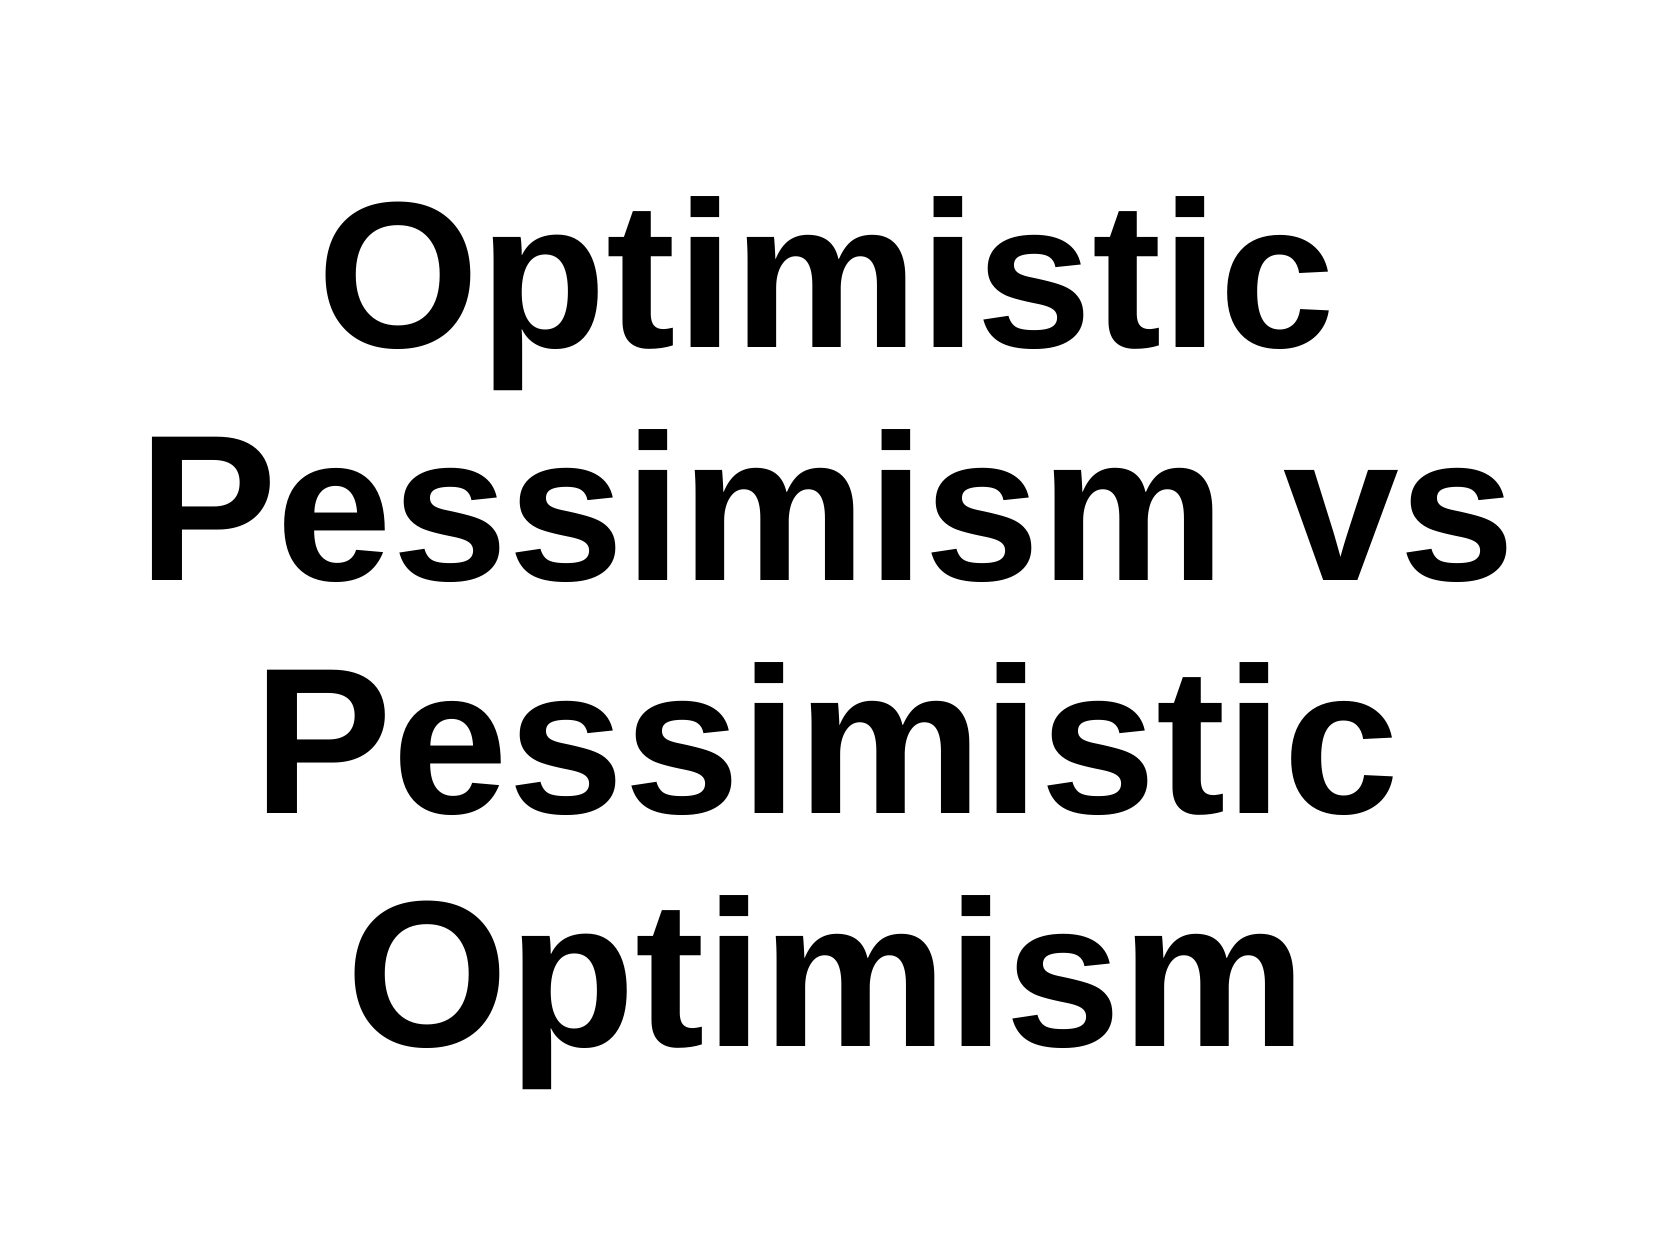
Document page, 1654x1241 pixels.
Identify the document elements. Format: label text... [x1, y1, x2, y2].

title Optimistic Pessimism vs Pessimistic Optimism [82, 49, 1571, 1201]
